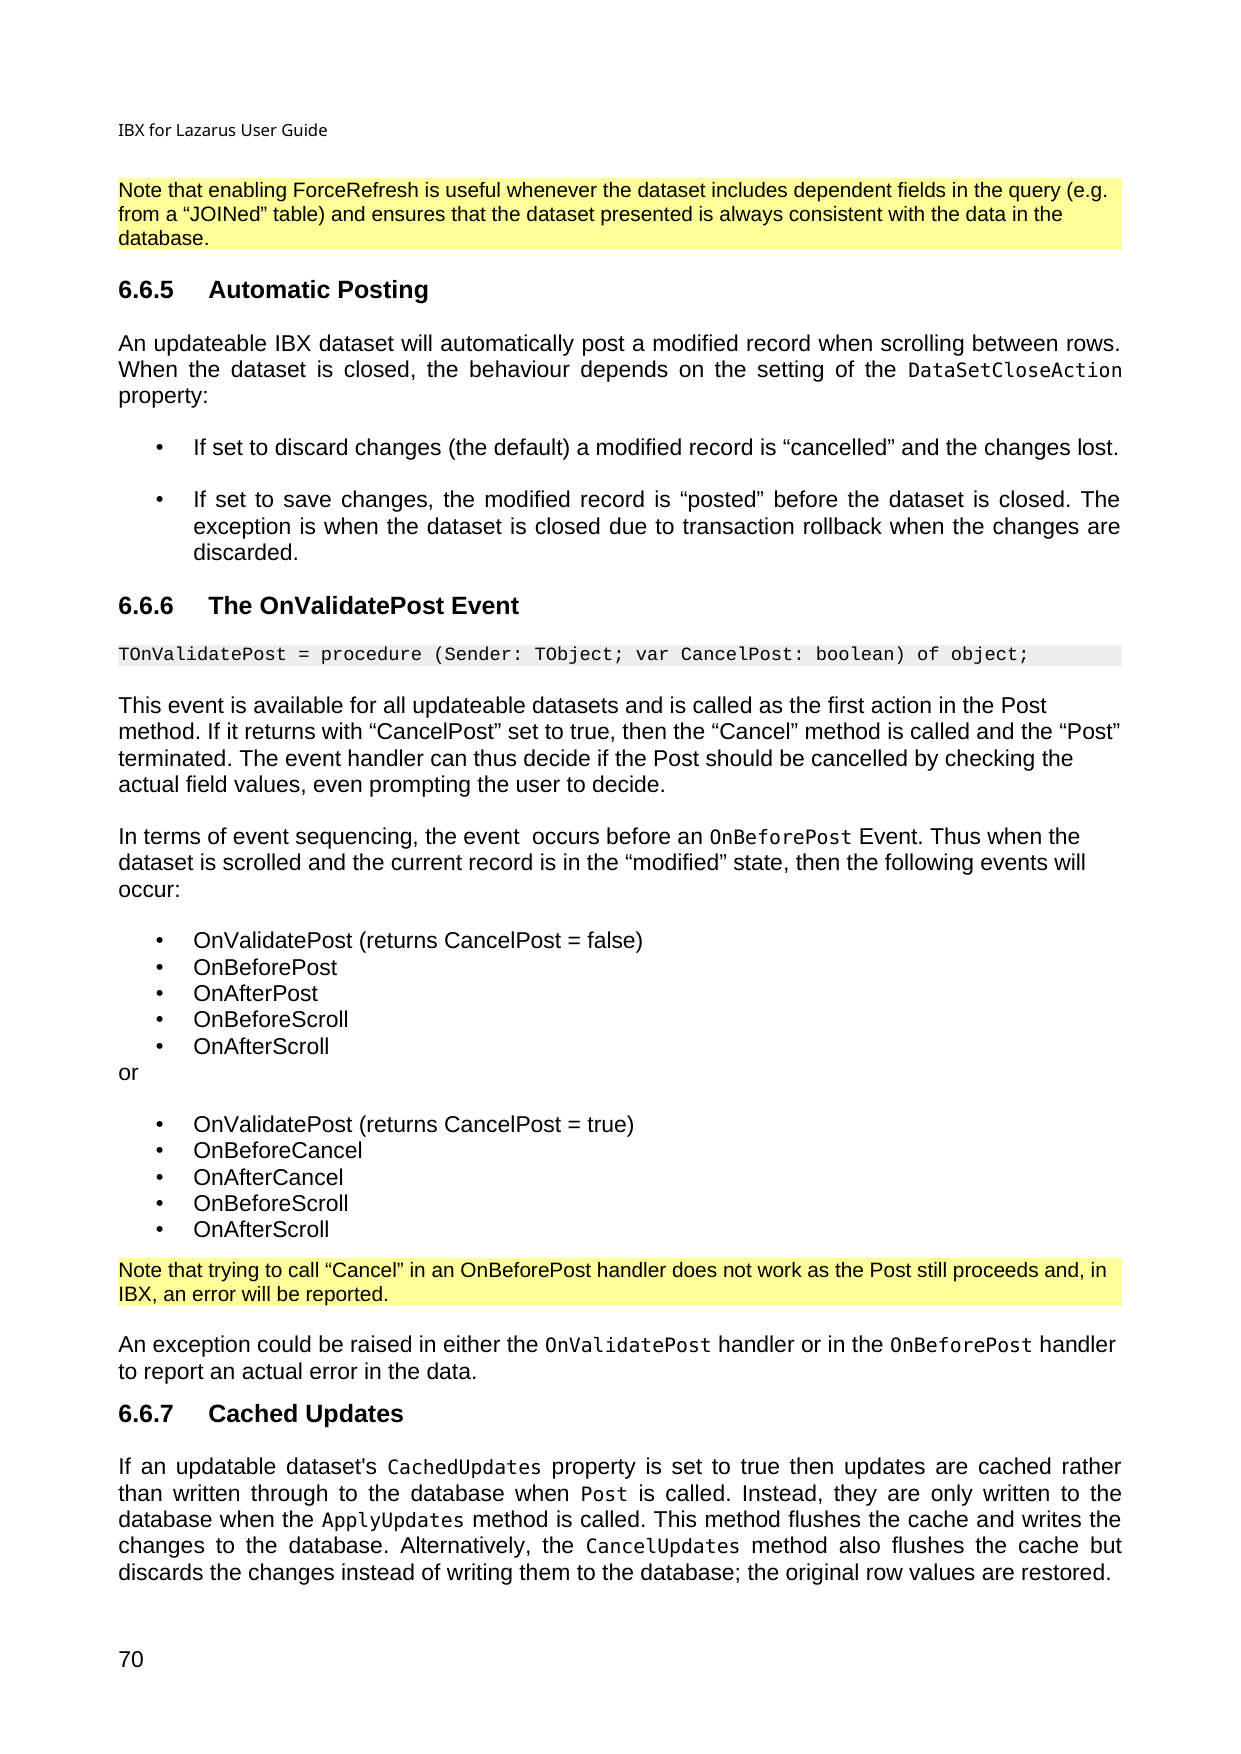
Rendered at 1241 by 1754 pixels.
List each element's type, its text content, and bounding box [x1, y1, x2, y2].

text TOnValidatePost = procedure (Sender: TObject; var CancelPost: boolean) of object; [118, 645, 1122, 666]
list OnAfterScroll [156, 1033, 1122, 1059]
text If an updatable dataset's CachedUpdates property is set to true then updates are cached rather than written through to the database when Post is called. Instead, they are only written to the database when the ApplyUpdates method is called. This method flushes the cache and writes the changes to the database. Alternatively, the CancelUpdates method also flushes the cache but discards the changes instead of writing them to the database; the original row values are restored. [118, 1453, 1122, 1585]
list OnBeforeScroll [156, 1006, 1122, 1033]
text An updateable IBX dataset will automatically post a modified record when scrolling between rows. When the dataset is closed, the behaviour depends on the setting of the DataSetCloseAction property: [118, 330, 1122, 409]
list OnValidatePost (returns CancelPost = true) [156, 1111, 1122, 1137]
list If set to save changes, the modified record is “posted” before the dataset is closed. The exception is when the dataset is closed due to transaction rollback when the changes are discarded. [156, 486, 1122, 565]
list OnAfterPost [156, 980, 1122, 1006]
text Note that trying to call “Cancel” in an OnBeforePost handler does not work as the Post still proceeds and, in IBX, an error will be reported. [118, 1258, 1122, 1306]
subtitle The OnValidatePost Event [118, 591, 1122, 619]
subtitle Automatic Posting [118, 276, 1122, 304]
text or [118, 1059, 1122, 1086]
text In terms of event sequencing, the event occurs before an OnBeforePost Event. Thus when the dataset is scrolled and the current record is in the “modified” state, then the following events will occur: [118, 823, 1122, 902]
list OnAfterCancel [156, 1164, 1122, 1190]
list OnAfterScroll [156, 1216, 1122, 1243]
subtitle Cached Updates [118, 1399, 1122, 1428]
list OnBeforeScroll [156, 1190, 1122, 1216]
text An exception could be raised in either the OnValidatePost handler or in the OnBeforePost handler to report an actual error in the data. [118, 1331, 1122, 1384]
list OnValidatePost (returns CancelPost = false) [156, 927, 1122, 954]
text Note that enabling ForceRefresh is useful whenever the dataset includes dependent fields in the query (e.g. from a “JOINed” table) and ensures that the dataset presented is always consistent with the data in the database. [118, 178, 1122, 250]
list OnBeforePost [156, 954, 1122, 980]
text This event is available for all updateable datasets and is called as the first action in the Post method. If it returns with “CancelPost” set to true, then the “Cancel” method is called and the “Post” terminated. The event handler can thus decide if the Post should be cancelled by checking the actual field values, even prompting the user to decide. [118, 692, 1122, 797]
list If set to discard changes (the default) a modified record is “cancelled” and the changes lost. [156, 434, 1122, 461]
list OnBeforeCancel [156, 1137, 1122, 1164]
